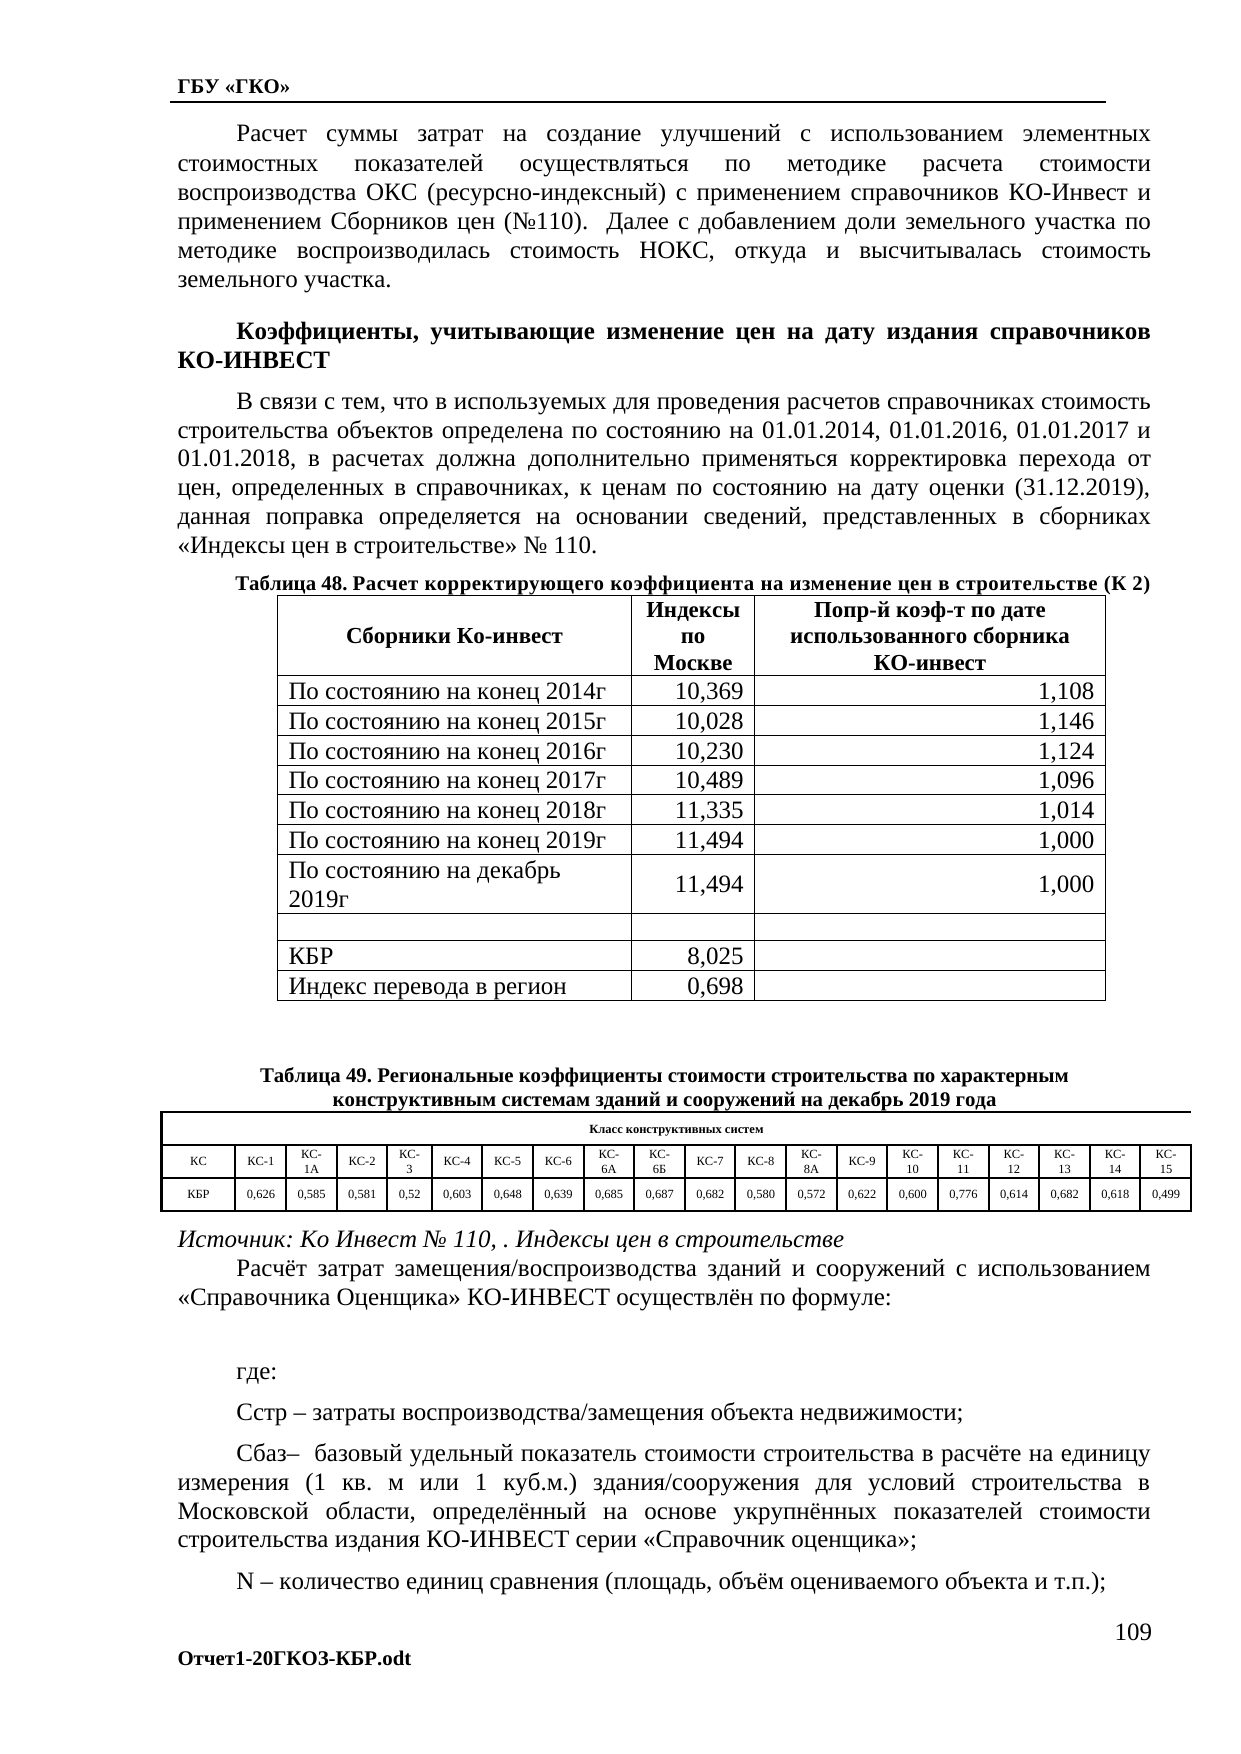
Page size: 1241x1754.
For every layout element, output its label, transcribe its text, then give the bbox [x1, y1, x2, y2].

table_header Индексы по Москве [632, 596, 754, 675]
table_cell 1,014 [755, 795, 1105, 824]
text Таблица 49. Региональные коэффициенты стоимости строительства по характерным конструктивным системам зданий и сооружений на декабрь 2019 года [177, 1063, 1152, 1111]
table_cell [755, 914, 1105, 940]
table_cell [278, 914, 631, 940]
table_cell КС-6 [534, 1146, 583, 1177]
table_cell КС-7 [686, 1146, 734, 1177]
table_cell 0,622 [838, 1179, 886, 1209]
table_cell КС-11 [939, 1146, 988, 1177]
table_cell 10,230 [632, 736, 754, 764]
table_cell По состоянию на конец 2015г [278, 706, 631, 735]
table_cell По состоянию на конец 2016г [278, 736, 631, 764]
table_cell 8,025 [632, 941, 754, 970]
table_cell КС-2 [338, 1146, 386, 1177]
table_cell 0,618 [1091, 1179, 1139, 1209]
table_cell 0,682 [686, 1179, 734, 1209]
table_cell КС-10 [888, 1146, 937, 1177]
table_cell КС-9 [838, 1146, 886, 1177]
text Сбаз– базовый удельный показатель стоимости строительства в расчёте на единицу измерения (1 кв. м или 1 куб.м.) здания/сооружения для условий строительства в Московской области, определённый на основе укрупнённых показателей стоимости строительства издания КО-ИНВЕСТ серии «Справочник оценщика»; [177, 1438, 1152, 1553]
text В связи с тем, что в используемых для проведения расчетов справочниках стоимость строительства объектов определена по состоянию на 01.01.2014, 01.01.2016, 01.01.2017 и 01.01.2018, в расчетах должна дополнительно применяться корректировка перехода от цен, определенных в справочниках, к ценам по состоянию на дату оценки (31.12.2019), данная поправка определяется на основании сведений, представленных в сборниках «Индексы цен в строительстве» № 110. [177, 386, 1152, 558]
text Сстр – затраты воспроизводства/замещения объекта недвижимости; [177, 1397, 1152, 1426]
table_cell 0,572 [787, 1179, 836, 1209]
table_cell 0,585 [287, 1179, 336, 1209]
text Расчет суммы затрат на создание улучшений с использованием элементных стоимостных показателей осуществляться по методике расчета стоимости воспроизводства ОКС (ресурсно-индексный) с применением справочников КО-Инвест и применением Сборников цен (№110). Далее с добавлением доли земельного участка по методике воспроизводилась стоимость НОКС, откуда и высчитывалась стоимость земельного участка. [177, 118, 1152, 293]
table_cell КС-8А [787, 1146, 836, 1177]
table_cell КС-13 [1040, 1146, 1089, 1177]
table_cell 10,028 [632, 706, 754, 735]
table_cell КС-6Б [635, 1146, 684, 1177]
text Коэффициенты, учитывающие изменение цен на дату издания справочников КО-ИНВЕСТ [177, 316, 1152, 373]
table_cell КС-14 [1091, 1146, 1139, 1177]
table_cell 1,000 [755, 855, 1105, 912]
table_cell По состоянию на конец 2014г [278, 676, 631, 705]
text где: [177, 1356, 1152, 1384]
table_cell 0,639 [534, 1179, 583, 1209]
table_cell КС-8 [736, 1146, 785, 1177]
table_cell 10,489 [632, 766, 754, 794]
table_cell 0,698 [632, 971, 754, 999]
table_cell По состоянию на конец 2017г [278, 766, 631, 794]
table_cell 1,124 [755, 736, 1105, 764]
text Таблица 48. Расчет корректирующего коэффициента на изменение цен в строительстве (К 2) [177, 571, 1152, 595]
table_cell КС-5 [483, 1146, 532, 1177]
table_cell КС-15 [1141, 1146, 1190, 1177]
table_cell 0,600 [888, 1179, 937, 1209]
table_cell По состоянию на декабрь 2019г [278, 855, 631, 912]
table_cell КБР [163, 1179, 234, 1209]
table_header Попр-й коэф-т по дате использованного сборника КО-инвест [755, 596, 1105, 675]
table_cell 0,581 [338, 1179, 386, 1209]
table_cell 11,494 [632, 855, 754, 912]
table_cell КС-12 [990, 1146, 1038, 1177]
table_cell [755, 941, 1105, 970]
table_cell 10,369 [632, 676, 754, 705]
table_cell [632, 914, 754, 940]
table_cell КС-6А [585, 1146, 633, 1177]
table_cell 0,776 [939, 1179, 988, 1209]
table_cell 0,499 [1141, 1179, 1190, 1209]
table_cell 0,603 [433, 1179, 481, 1209]
table_cell 1,000 [755, 825, 1105, 854]
table_cell 11,494 [632, 825, 754, 854]
table_cell КС [163, 1146, 234, 1177]
table_cell 1,146 [755, 706, 1105, 735]
table_cell 0,52 [388, 1179, 431, 1209]
table_header Сборники Ко-инвест [278, 596, 631, 675]
table_cell 0,685 [585, 1179, 633, 1209]
table_cell Индекс перевода в регион [278, 971, 631, 999]
table_cell [755, 971, 1105, 999]
text N – количество единиц сравнения (площадь, объём оцениваемого объекта и т.п.); [177, 1566, 1152, 1594]
table_cell КБР [278, 941, 631, 970]
table_cell 1,096 [755, 766, 1105, 794]
table_cell 1,108 [755, 676, 1105, 705]
table_cell 0,614 [990, 1179, 1038, 1209]
table_cell 11,335 [632, 795, 754, 824]
table_cell 0,626 [236, 1179, 285, 1209]
text Источник: Ко Инвест № 110, . Индексы цен в строительстве [177, 1224, 1152, 1253]
table_cell 0,682 [1040, 1179, 1089, 1209]
table_cell 0,687 [635, 1179, 684, 1209]
table_cell КС-1А [287, 1146, 336, 1177]
table_cell КС-1 [236, 1146, 285, 1177]
table_cell КС-4 [433, 1146, 481, 1177]
table_cell 0,580 [736, 1179, 785, 1209]
table_cell По состоянию на конец 2019г [278, 825, 631, 854]
table_cell 0,648 [483, 1179, 532, 1209]
text Расчёт затрат замещения/воспроизводства зданий и сооружений с использованием «Справочника Оценщика» КО-ИНВЕСТ осуществлён по формуле: [177, 1253, 1152, 1310]
table_header Класс конструктивных систем [163, 1113, 1191, 1144]
table_cell По состоянию на конец 2018г [278, 795, 631, 824]
table_cell КС-3 [388, 1146, 431, 1177]
